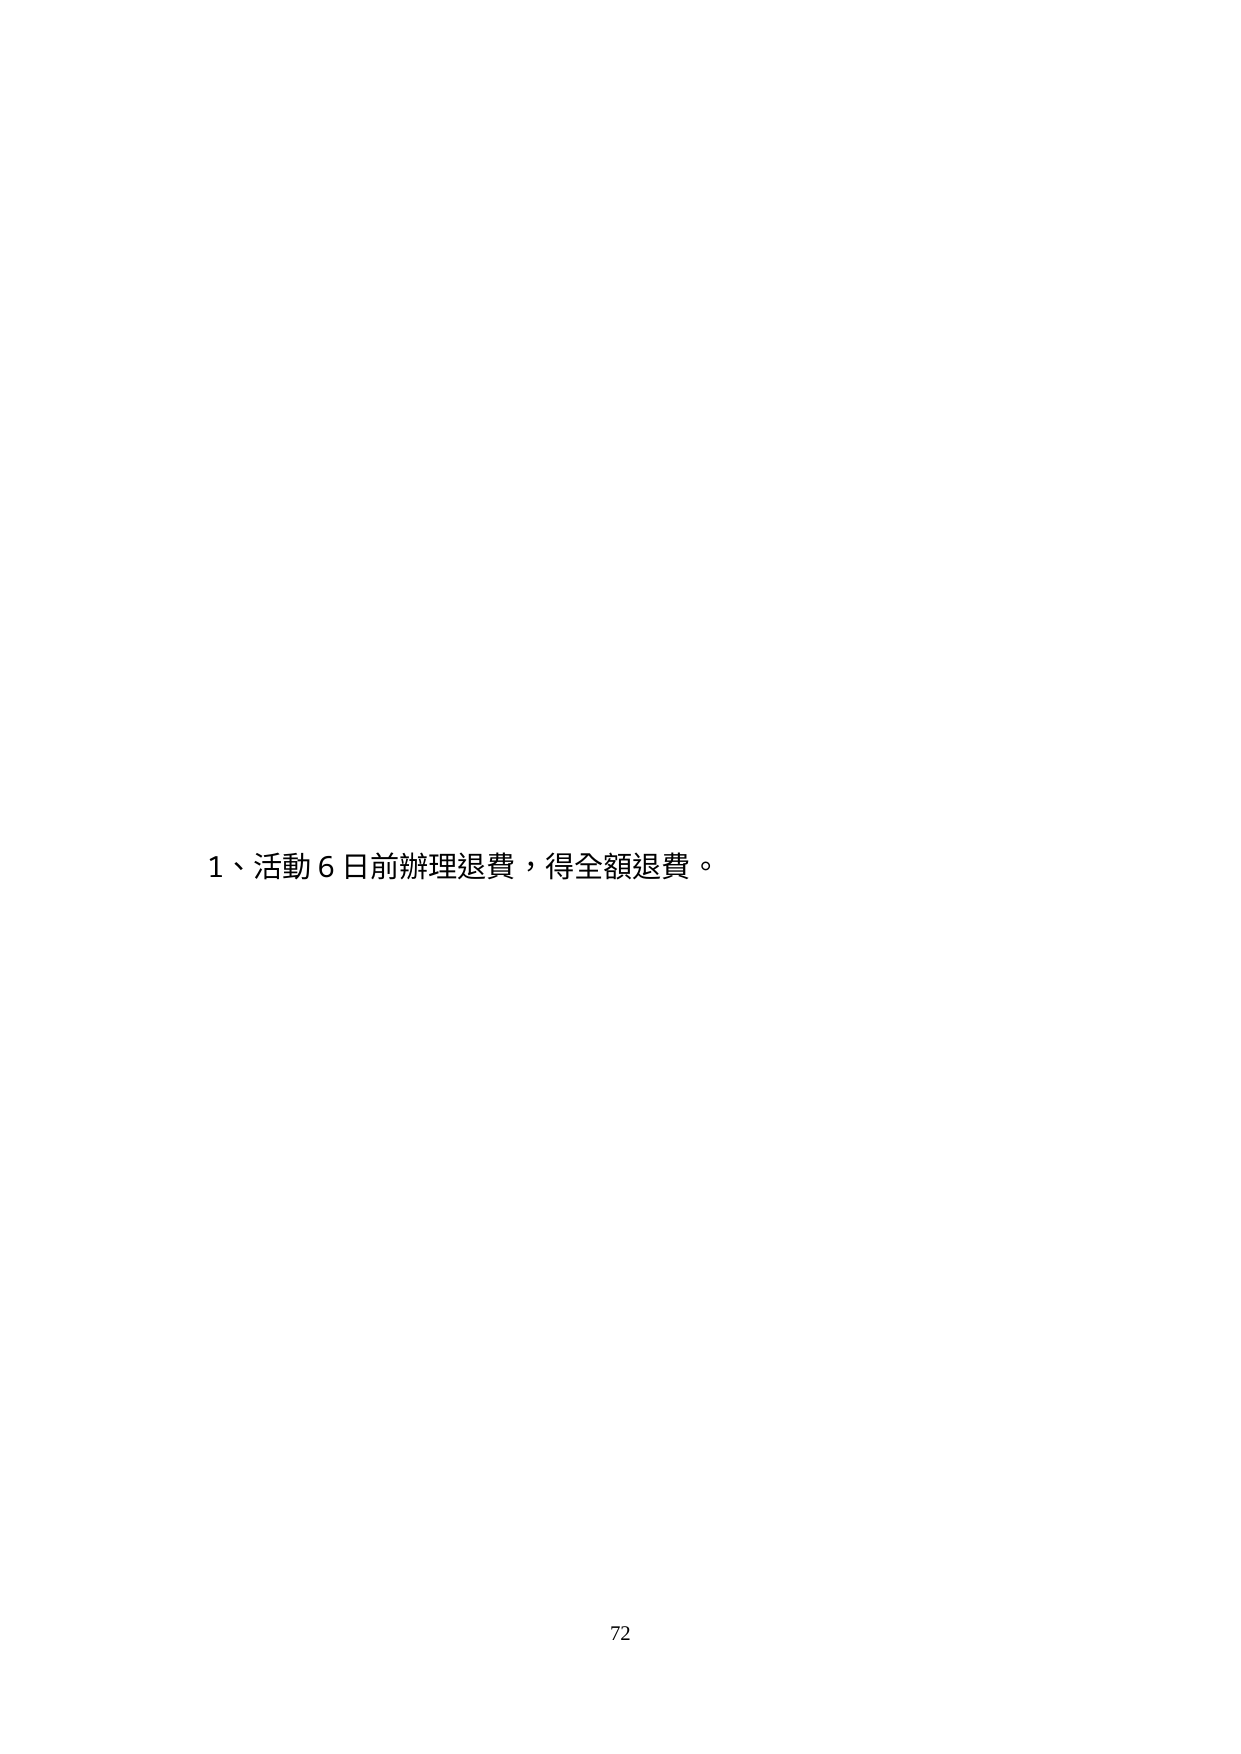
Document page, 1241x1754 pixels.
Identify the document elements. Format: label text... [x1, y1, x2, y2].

text 1、活動6日前辦理退費，得全額退費。 [207, 823, 1134, 886]
